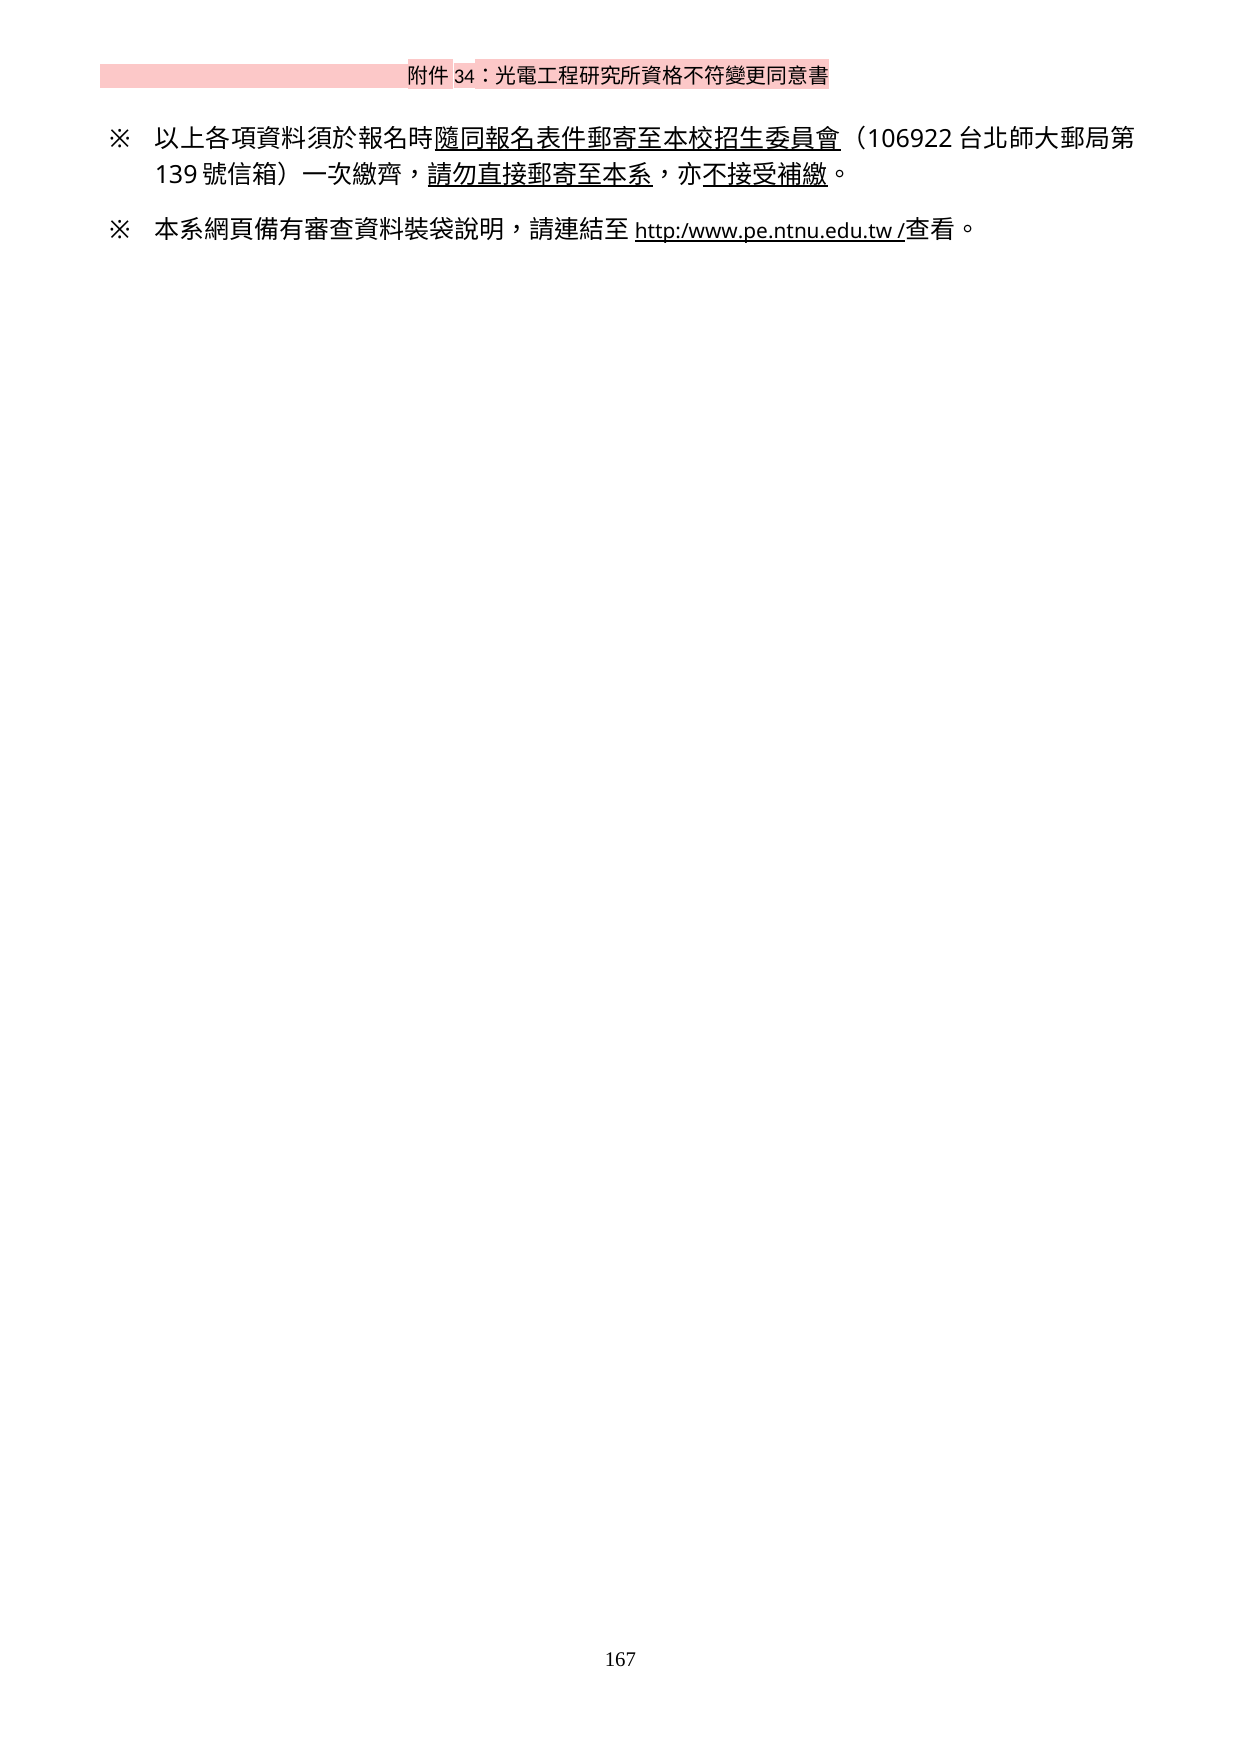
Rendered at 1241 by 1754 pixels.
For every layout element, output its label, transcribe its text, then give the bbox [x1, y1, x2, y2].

list 本系網頁備有審查資料裝袋說明，請連結至http:/www.pe.ntnu.edu.tw /查看。 [104, 209, 1136, 246]
list 以上各項資料須於報名時隨同報名表件郵寄至本校招生委員會（106922台北師大郵局第139號信箱）一次繳齊，請勿直接郵寄至本系，亦不接受補繳。 [104, 118, 1136, 191]
